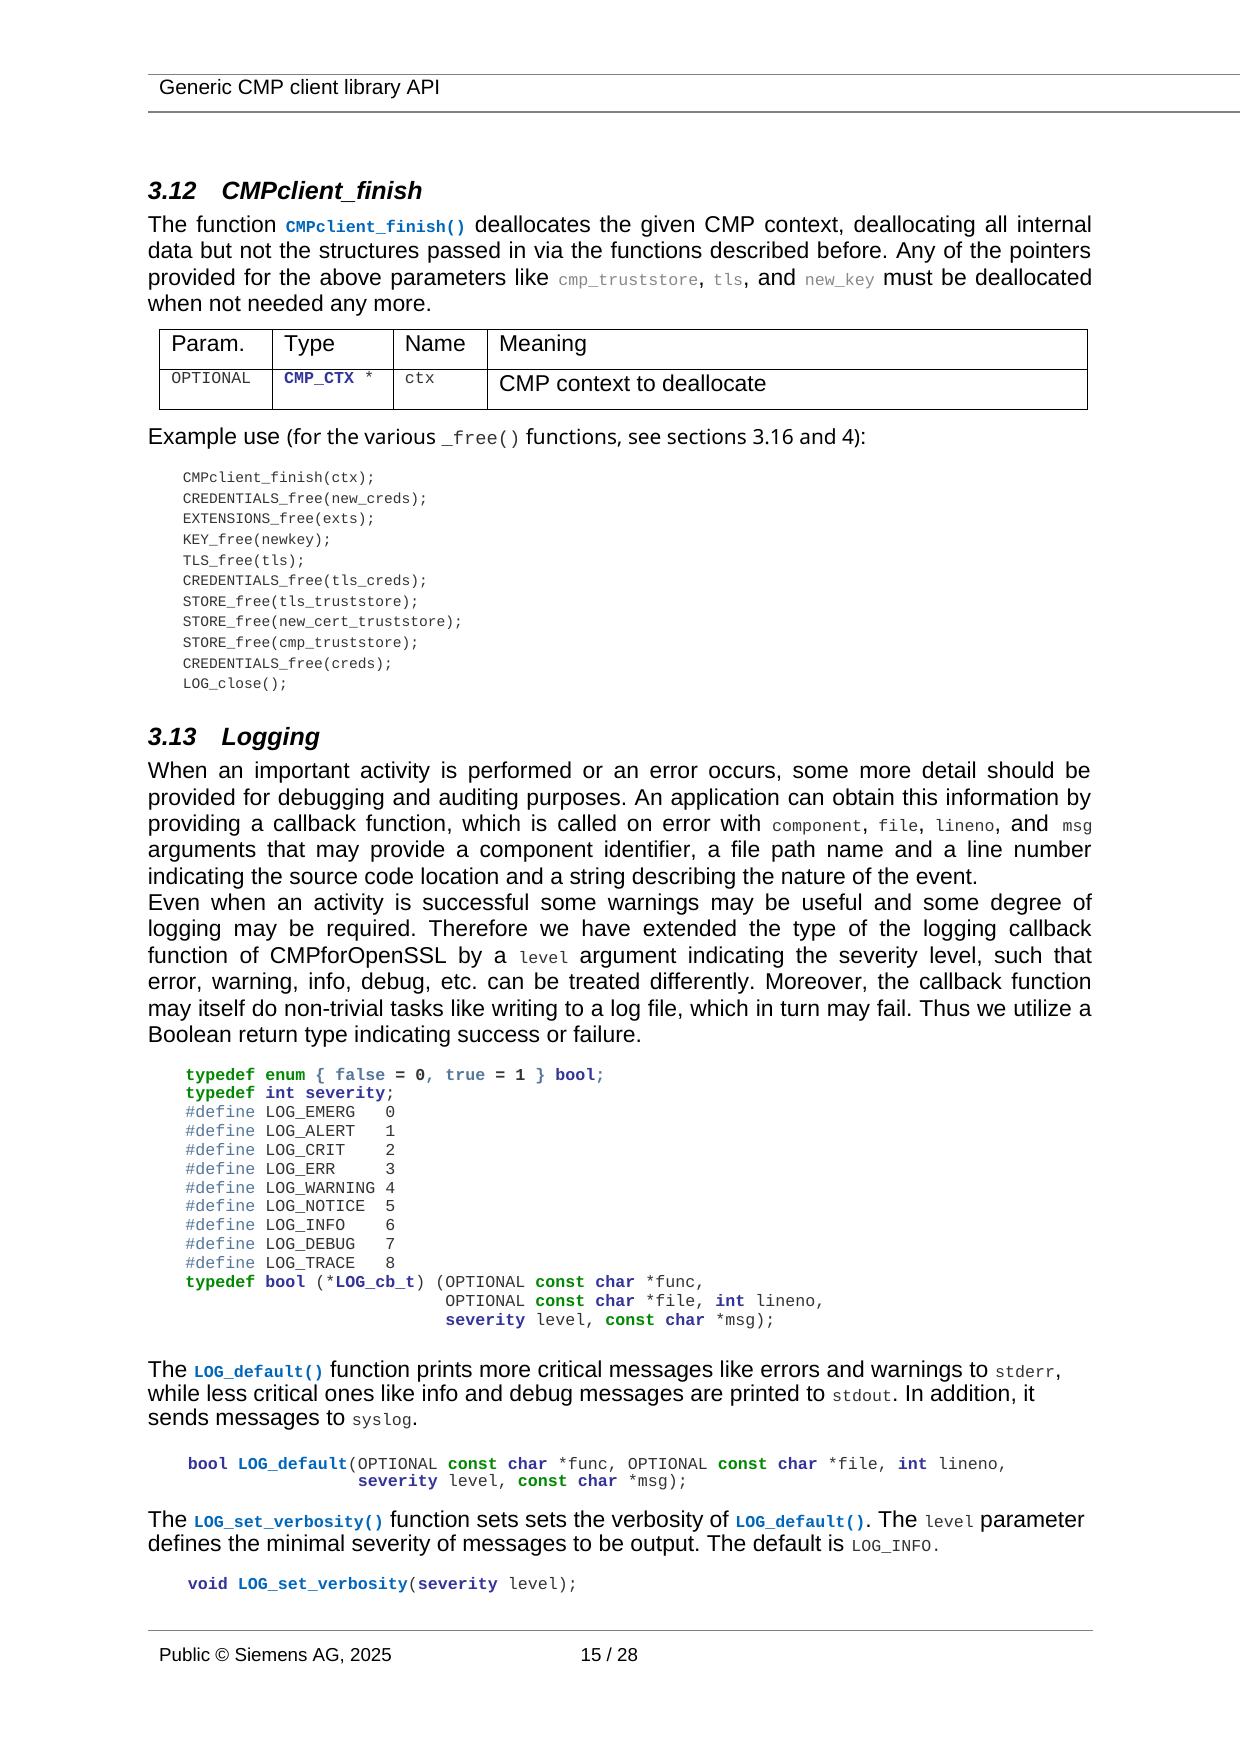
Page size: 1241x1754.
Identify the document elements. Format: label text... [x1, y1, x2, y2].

text STORE_free(new_cert_truststore); STORE_free(cmp_truststore); CREDENTIALS_free(creds); LOG_close(); [148, 614, 1092, 693]
text typedef enum { false = 0, true = 1 } bool; typedef int severity; [185, 1047, 1092, 1104]
text #define LOG_WARNING 4 [185, 1179, 1092, 1198]
text OPTIONAL const char *file, int lineno, [185, 1292, 1092, 1311]
text STORE_free(tls_truststore); [148, 594, 1092, 611]
text The LOG_set_verbosity() function sets sets the verbosity of LOG_default(). The level parameter defines the minimal severity of messages to be output. The default is LOG_INFO. [148, 1509, 1092, 1556]
text EXTENSIONS_free(exts); [148, 511, 1092, 528]
text Even when an activity is successful some warnings may be useful and some degree of logging may be required. Therefore we have extended the type of the logging callback function of CMPforOpenSSL by a level argument indicating the severity level, such that error, warning, info, debug, etc. can be treated differently. Moreover, the callback function may itself do non-trivial tasks like writing to a log file, which in turn may fail. Thus we utilize a Boolean return type indicating success or failure. [148, 889, 1092, 1047]
text #define LOG_ALERT 1 [185, 1123, 1092, 1141]
text #define LOG_NOTICE 5 [185, 1198, 1092, 1217]
table_cell CMP_CTX * [273, 370, 393, 409]
table_header Type [273, 330, 393, 369]
text #define LOG_CRIT 2 [185, 1141, 1092, 1160]
subtitle Logging [148, 722, 1092, 751]
text severity level, const char *msg); [185, 1311, 1092, 1330]
text severity level, const char *msg); [148, 1473, 1092, 1490]
table_cell OPTIONAL [160, 370, 272, 409]
text CREDENTIALS_free(tls_creds); [148, 573, 1092, 590]
table_header Meaning [488, 330, 1087, 369]
table_header Param. [160, 330, 272, 369]
text typedef bool (*LOG_cb_t) (OPTIONAL const char *func, [185, 1273, 1092, 1292]
subtitle CMPclient_finish [148, 176, 1092, 204]
text The LOG_default() function prints more critical messages like errors and warnings to stderr, while less critical ones like info and debug messages are printed to stdout. In addition, it sends messages to syslog. [148, 1358, 1092, 1430]
text TLS_free(tls); [148, 553, 1092, 569]
text CREDENTIALS_free(new_creds); [148, 491, 1092, 507]
text KEY_free(newkey); [148, 532, 1092, 549]
text #define LOG_INFO 6 [185, 1217, 1092, 1236]
text bool LOG_default(OPTIONAL const char *func, OPTIONAL const char *file, int lineno, [148, 1456, 1092, 1473]
text When an important activity is performed or an error occurs, some more detail should be provided for debugging and auditing purposes. An application can obtain this information by providing a callback function, which is called on error with component, file, lineno, and msg arguments that may provide a component identifier, a file path name and a line number indicating the source code location and a string describing the nature of the event. [148, 757, 1092, 889]
text #define LOG_DEBUG 7 [185, 1236, 1092, 1254]
text void LOG_set_verbosity(severity level); [148, 1556, 1092, 1594]
text Example use (for the various _free() functions, see sections 3.16 and 4): [148, 422, 1092, 451]
text The function CMPclient_finish() deallocates the given CMP context, deallocating all internal data but not the structures passed in via the functions described before. Any of the pointers provided for the above parameters like cmp_truststore, tls, and new_key must be deallocated when not needed any more. [148, 211, 1092, 316]
table_header Name [394, 330, 487, 369]
text #define LOG_ERR 3 [185, 1160, 1092, 1179]
text #define LOG_EMERG 0 [185, 1104, 1092, 1123]
text CMPclient_finish(ctx); [148, 470, 1092, 487]
table_cell ctx [394, 370, 487, 409]
table_cell CMP context to deallocate [488, 370, 1087, 409]
text #define LOG_TRACE 8 [185, 1254, 1092, 1273]
